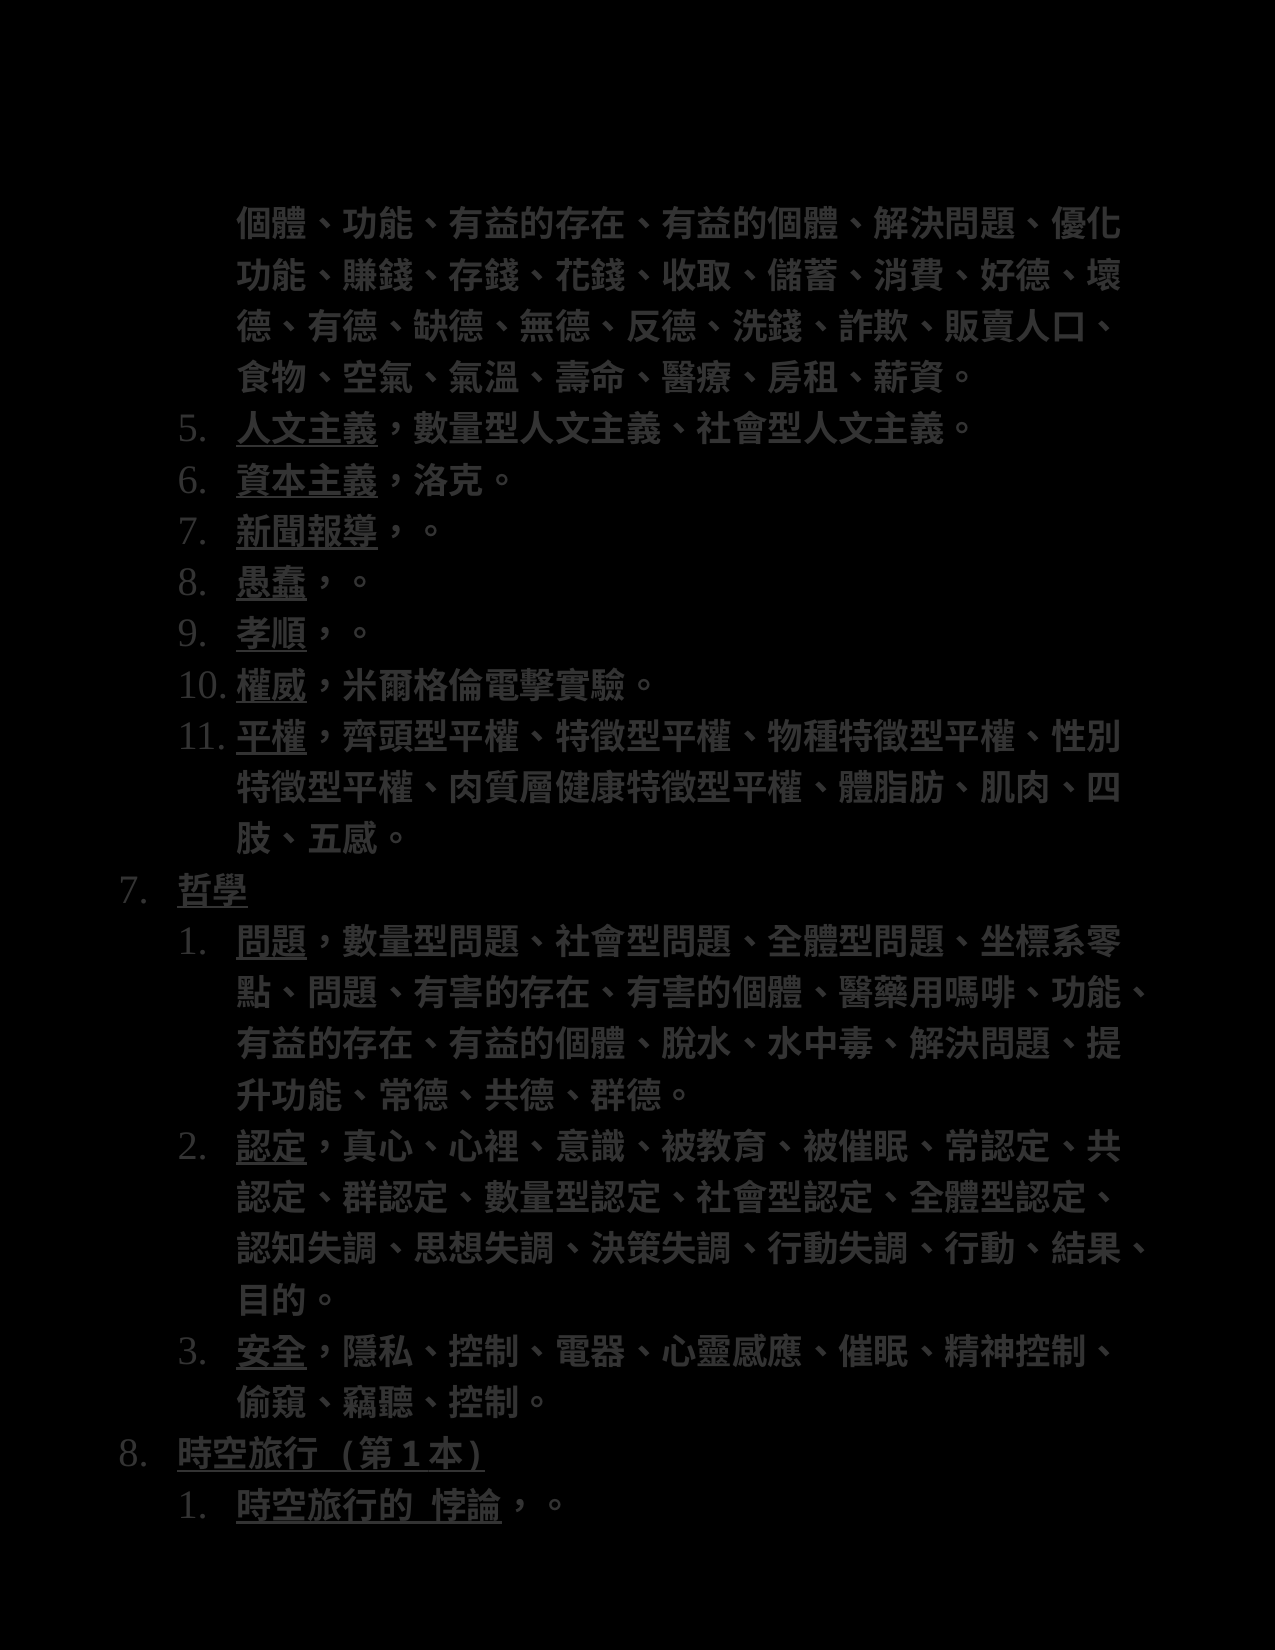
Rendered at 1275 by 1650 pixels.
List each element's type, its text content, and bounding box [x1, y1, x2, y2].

list 新聞報導，。 [177, 503, 1157, 554]
list 問題，數量型問題、社會型問題、全體型問題、坐標系零點、問題、有害的存在、有害的個體、醫藥用嗎啡、功能、有益的存在、有益的個體、脫水、水中毒、解決問題、提升功能、常德、共德、群德。 [177, 913, 1157, 1118]
list 孝順，。 [177, 606, 1157, 657]
list 時空旅行的 悖論，。 [177, 1477, 1157, 1528]
list 人文主義，數量型人文主義、社會型人文主義。 [177, 401, 1157, 452]
list 時空旅行 (第1本) [118, 1426, 1157, 1477]
list 認定，真心、心裡、意識、被教育、被催眠、常認定、共認定、群認定、數量型認定、社會型認定、全體型認定、認知失調、思想失調、決策失調、行動失調、行動、結果、目的。 [177, 1118, 1157, 1323]
list 安全，隱私、控制、電器、心靈感應、催眠、精神控制、偷窺、竊聽、控制。 [177, 1323, 1157, 1426]
list 愚蠢，。 [177, 554, 1157, 606]
list 平權，齊頭型平權、特徵型平權、物種特徵型平權、性別特徵型平權、肉質層健康特徵型平權、體脂肪、肌肉、四肢、五感。 [177, 708, 1157, 862]
list 權威，米爾格倫電擊實驗。 [177, 657, 1157, 708]
list 哲學 [118, 862, 1157, 913]
list 個體、功能、有益的存在、有益的個體、解決問題、優化功能、賺錢、存錢、花錢、收取、儲蓄、消費、好德、壞德、有德、缺德、無德、反德、洗錢、詐欺、販賣人口、食物、空氣、氣溫、壽命、醫療、房租、薪資。 [177, 196, 1157, 401]
list 資本主義，洛克。 [177, 452, 1157, 503]
